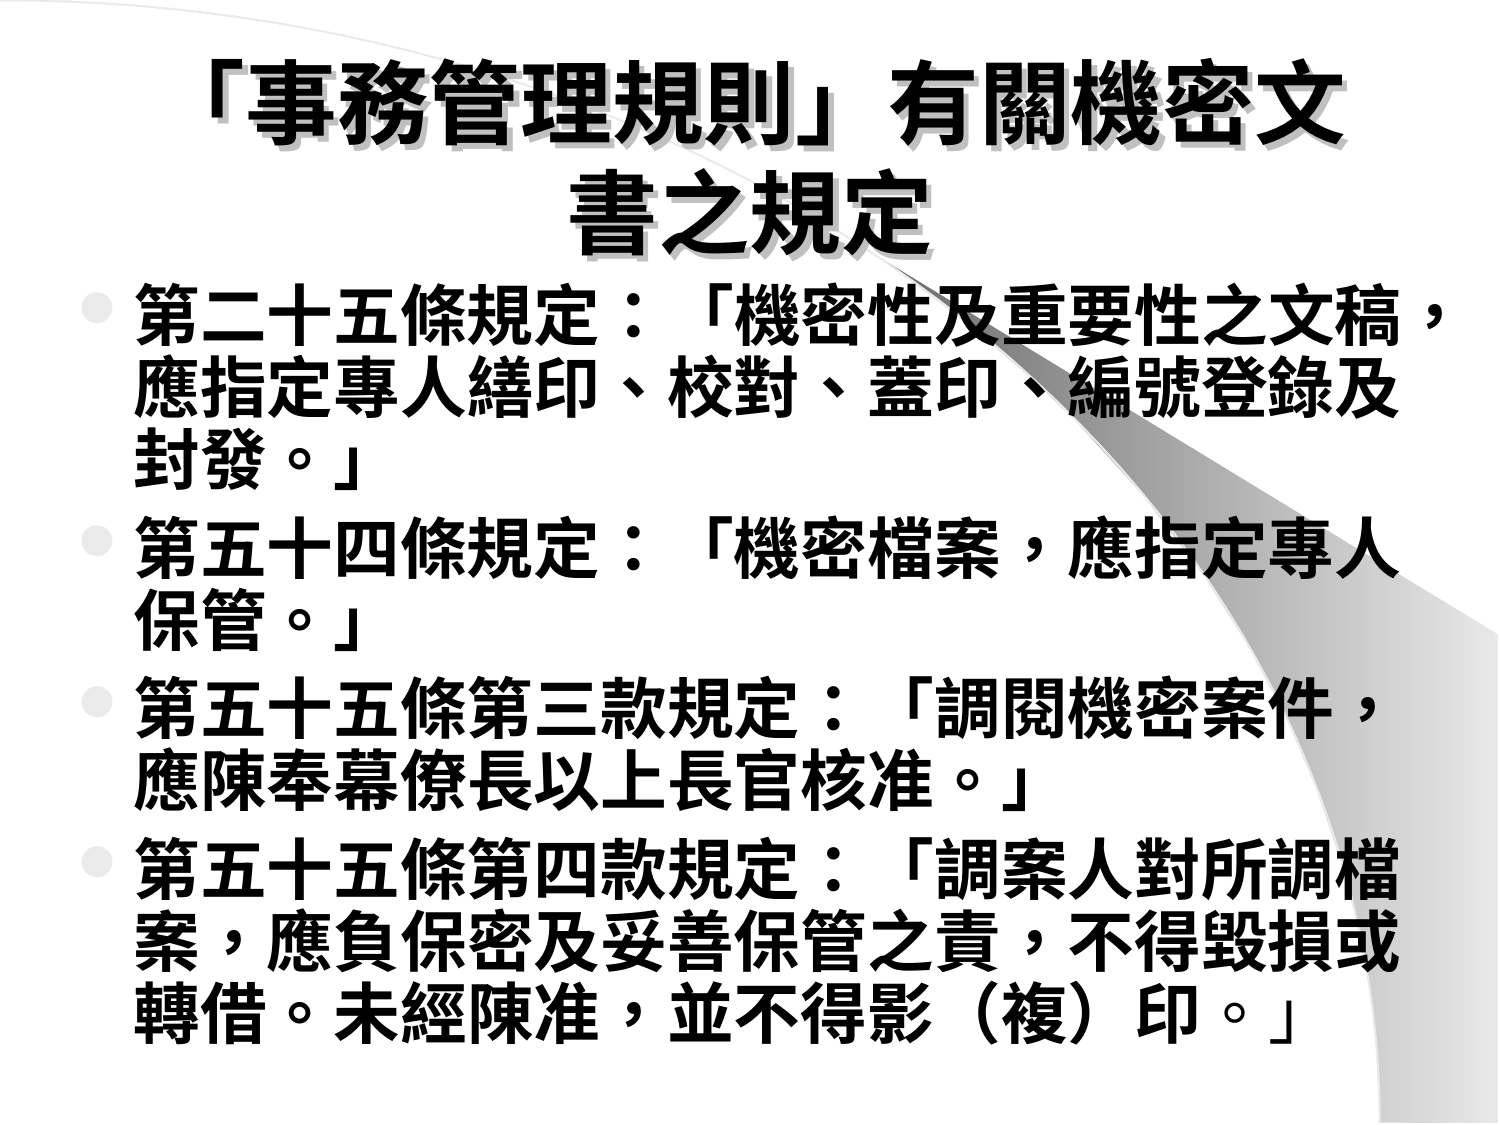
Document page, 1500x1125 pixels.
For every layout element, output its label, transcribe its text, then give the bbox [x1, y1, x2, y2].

list 第二十五條規定：「機密性及重要性之文稿，應指定專人繕印、校對、蓋印、編號登錄及封發。」 第五十四條規定：「機密檔案，應指定專人保管。」 第五十五條第三款規定：「調閱機密案件，應陳奉幕僚長以上長官核准。」 第五十五條第四款規定：「調案人對所調檔案，應負保密及妥善保管之責，不得毀損或轉借。未經陳准，並不得影（複）印。」 [62, 275, 1450, 1088]
title 「事務管理規則」有關機密文書之規定 [112, 50, 1388, 263]
